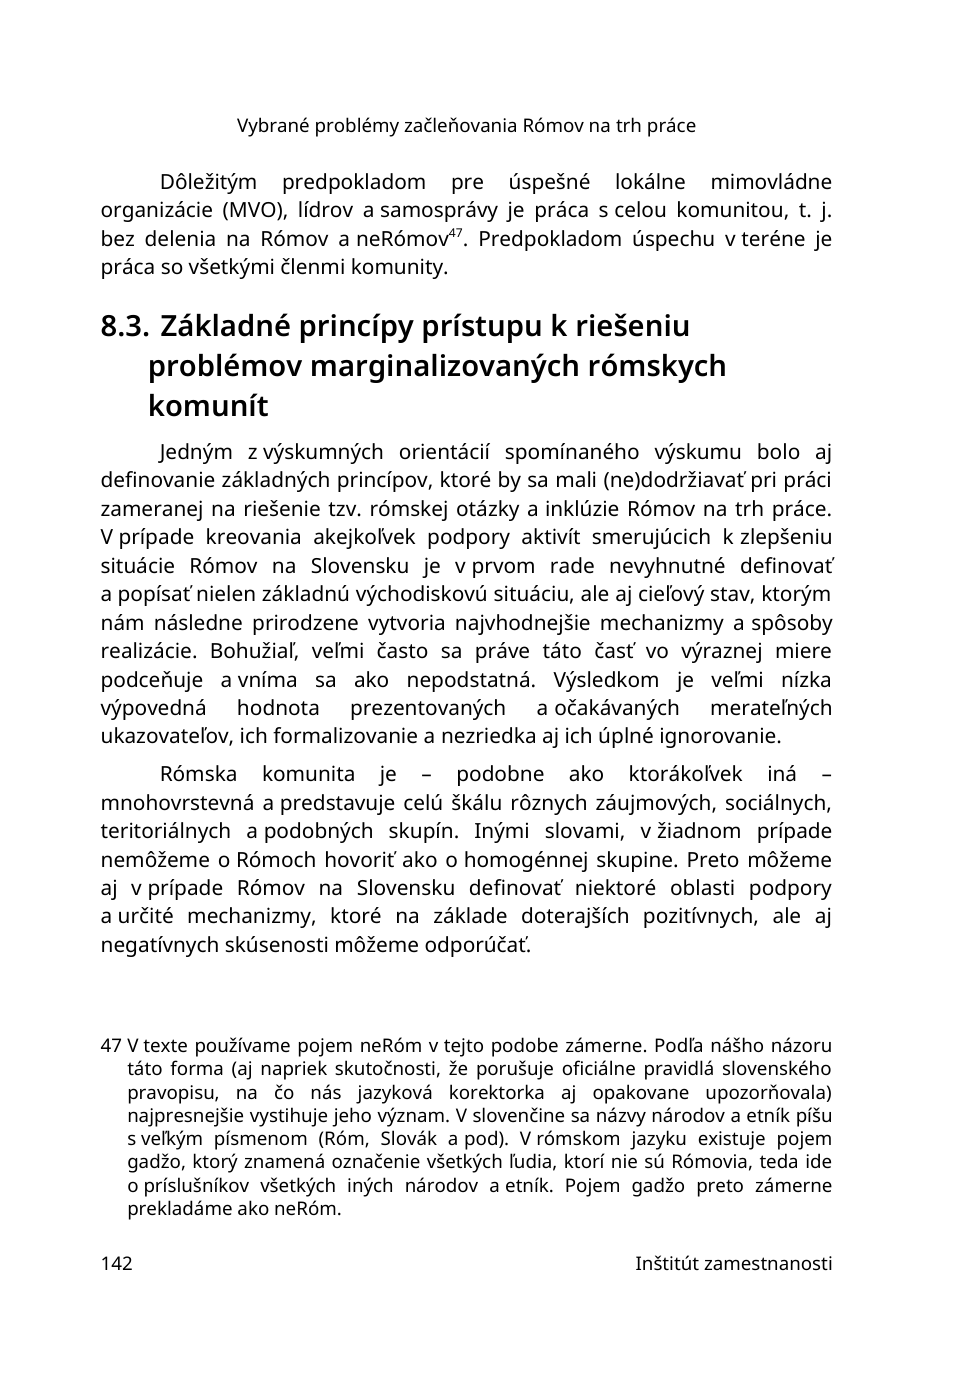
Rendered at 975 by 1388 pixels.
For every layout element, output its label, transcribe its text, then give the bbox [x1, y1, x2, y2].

text Jedným z výskumných orientácií spomínaného výskumu bolo aj definovanie základných princípov, ktoré by sa mali (ne)dodržiavať pri práci zameranej na riešenie tzv. rómskej otázky a inklúzie Rómov na trh práce. V prípade kreovania akejkoľvek podpory aktivít smerujúcich k zlepšeniu situácie Rómov na Slovensku je v prvom rade nevyhnutné definovať a popísať nielen základnú východiskovú situáciu, ale aj cieľový stav, ktorým nám následne prirodzene vytvoria najvhodnejšie mechanizmy a spôsoby realizácie. Bohužiaľ, veľmi často sa práve táto časť vo výraznej miere podceňuje a vníma sa ako nepodstatná. Výsledkom je veľmi nízka výpovedná hodnota prezentovaných a očakávaných merateľných ukazovateľov, ich formalizovanie a nezriedka aj ich úplné ignorovanie. [100, 437, 833, 750]
subtitle Základné princípy prístupu k riešeniu problémov marginalizovaných rómskych komunít [100, 306, 833, 425]
text Rómska komunita je – podobne ako ktorákoľvek iná – mnohovrstevná a predstavuje celú škálu rôznych záujmových, sociálnych, teritoriálnych a podobných skupín. Inými slovami, v žiadnom prípade nemôžeme o Rómoch hovoriť ako o homogénnej skupine. Preto môžeme aj v prípade Rómov na Slovensku definovať niektoré oblasti podpory a určité mechanizmy, ktoré na základe doterajších pozitívnych, ale aj negatívnych skúsenosti môžeme odporúčať. [100, 759, 833, 958]
text Dôležitým predpokladom pre úspešné lokálne mimovládne organizácie (MVO), lídrov a samosprávy je práca s celou komunitou, t. j. bez delenia na Rómov a neRómov. Predpokladom úspechu v teréne je práca so všetkými členmi komunity. [100, 167, 833, 281]
text V texte používame pojem neRóm v tejto podobe zámerne. Podľa nášho názoru táto forma (aj napriek skutočnosti, že porušuje oficiálne pravidlá slovenského pravopisu, na čo nás jazyková korektorka aj opakovane upozorňovala) najpresnejšie vystihuje jeho význam. V slovenčine sa názvy národov a etník píšu s veľkým písmenom (Róm, Slovák a pod). V rómskom jazyku existuje pojem gadžo, ktorý znamená označenie všetkých ľudia, ktorí nie sú Rómovia, teda ide o príslušníkov všetkých iných národov a etník. Pojem gadžo preto zámerne prekladáme ako neRóm. [100, 1032, 833, 1221]
